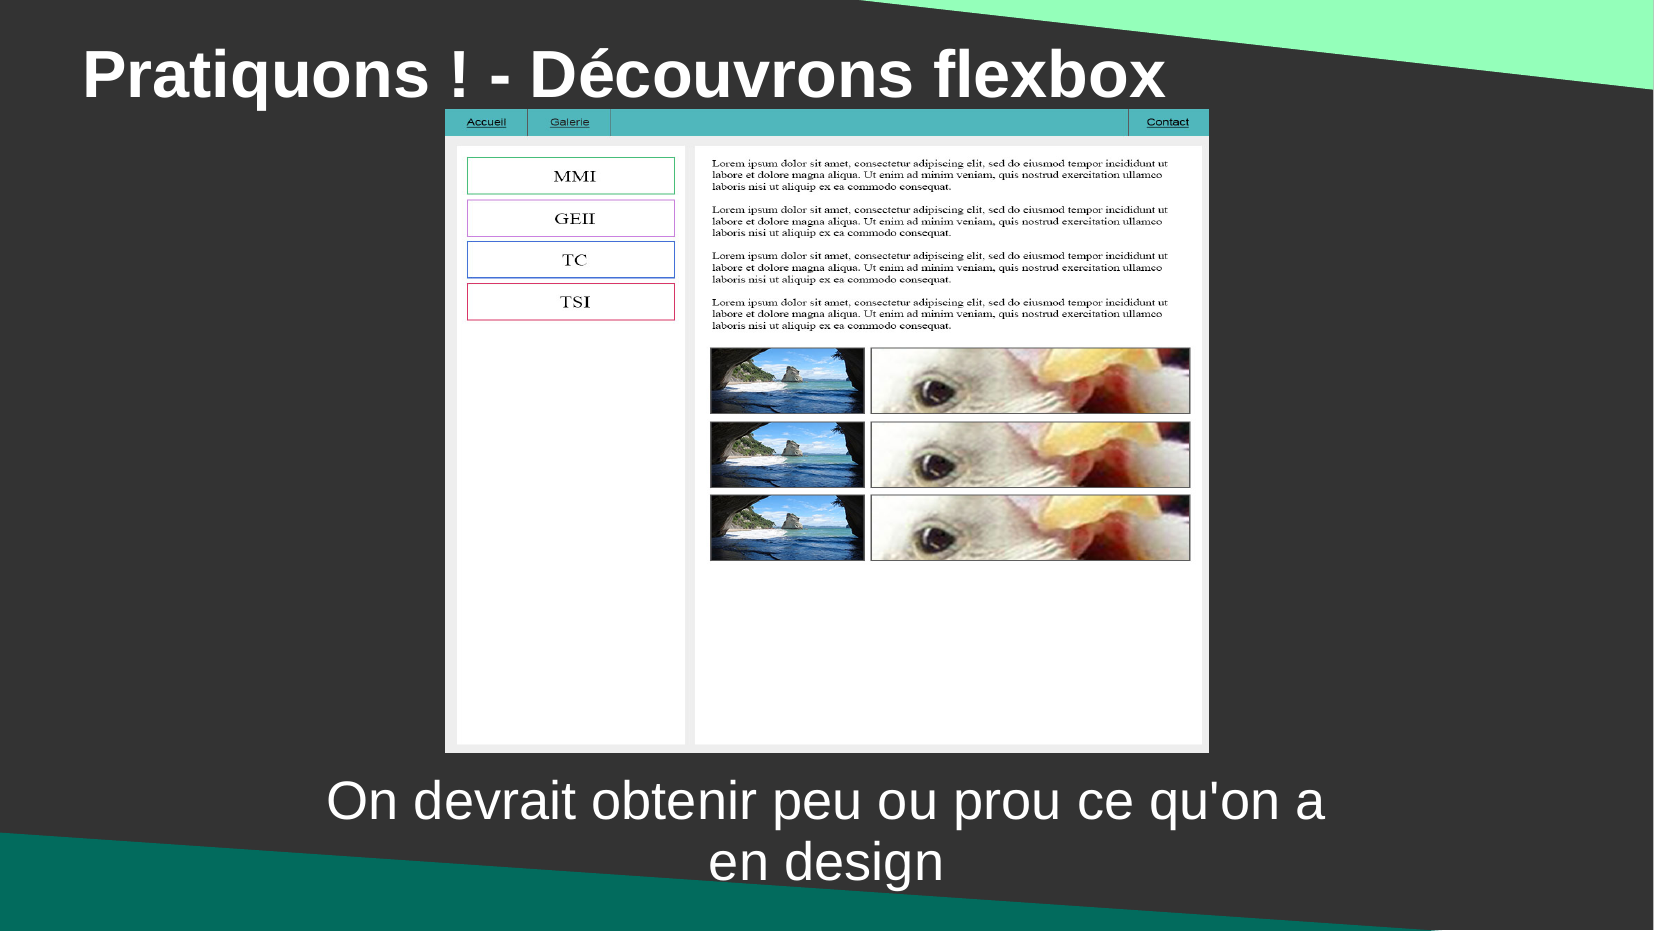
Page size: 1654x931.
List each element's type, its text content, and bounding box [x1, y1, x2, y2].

picture [445, 107, 1209, 753]
title Pratiquons ! - Découvrons flexbox [82, 37, 1630, 112]
title On devrait obtenir peu ou prou ce qu'on a en design [299, 770, 1355, 892]
text_box [859, 0, 1654, 90]
